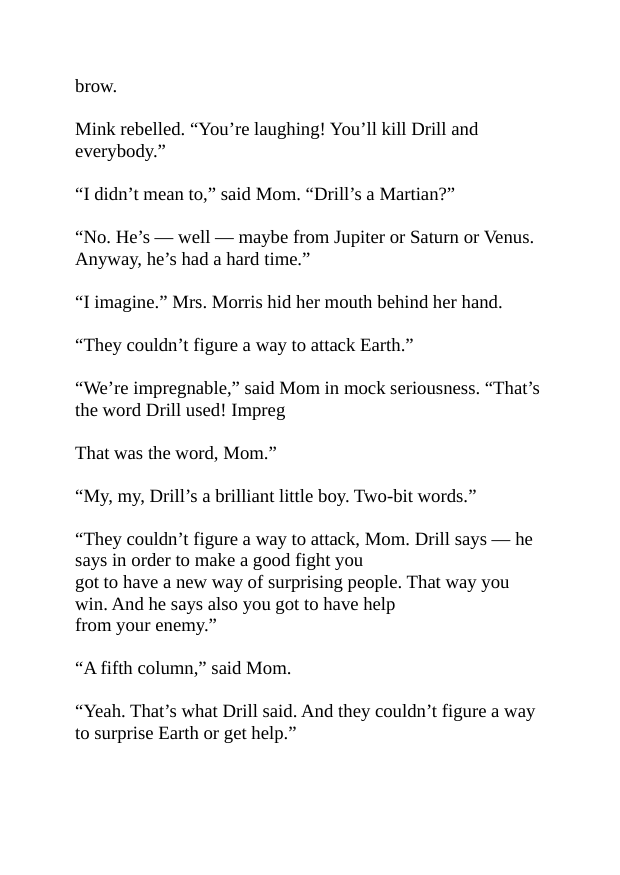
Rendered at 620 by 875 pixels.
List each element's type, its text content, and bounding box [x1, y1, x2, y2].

text brow. Mink rebelled. “You’re laughing! You’ll kill Drill and everybody.” “I didn’t mean to,” said Mom. “Drill’s a Martian?” “No. He’s — well — maybe from Jupiter or Saturn or Venus. Anyway, he’s had a hard time.” “I imagine.” Mrs. Morris hid her mouth behind her hand. “They couldn’t figure a way to attack Earth.” “We’re impregnable,” said Mom in mock seriousness. “That’s the word Drill used! Impreg That was the word, Mom.” “My, my, Drill’s a brilliant little boy. Two-bit words.” “They couldn’t figure a way to attack, Mom. Drill says — he says in order to make a good fight you got to have a new way of surprising people. That way you win. And he says also you got to have help from your enemy.” “A fifth column,” said Mom. “Yeah. That’s what Drill said. And they couldn’t figure a way to surprise Earth or get help.” [75, 75, 544, 743]
